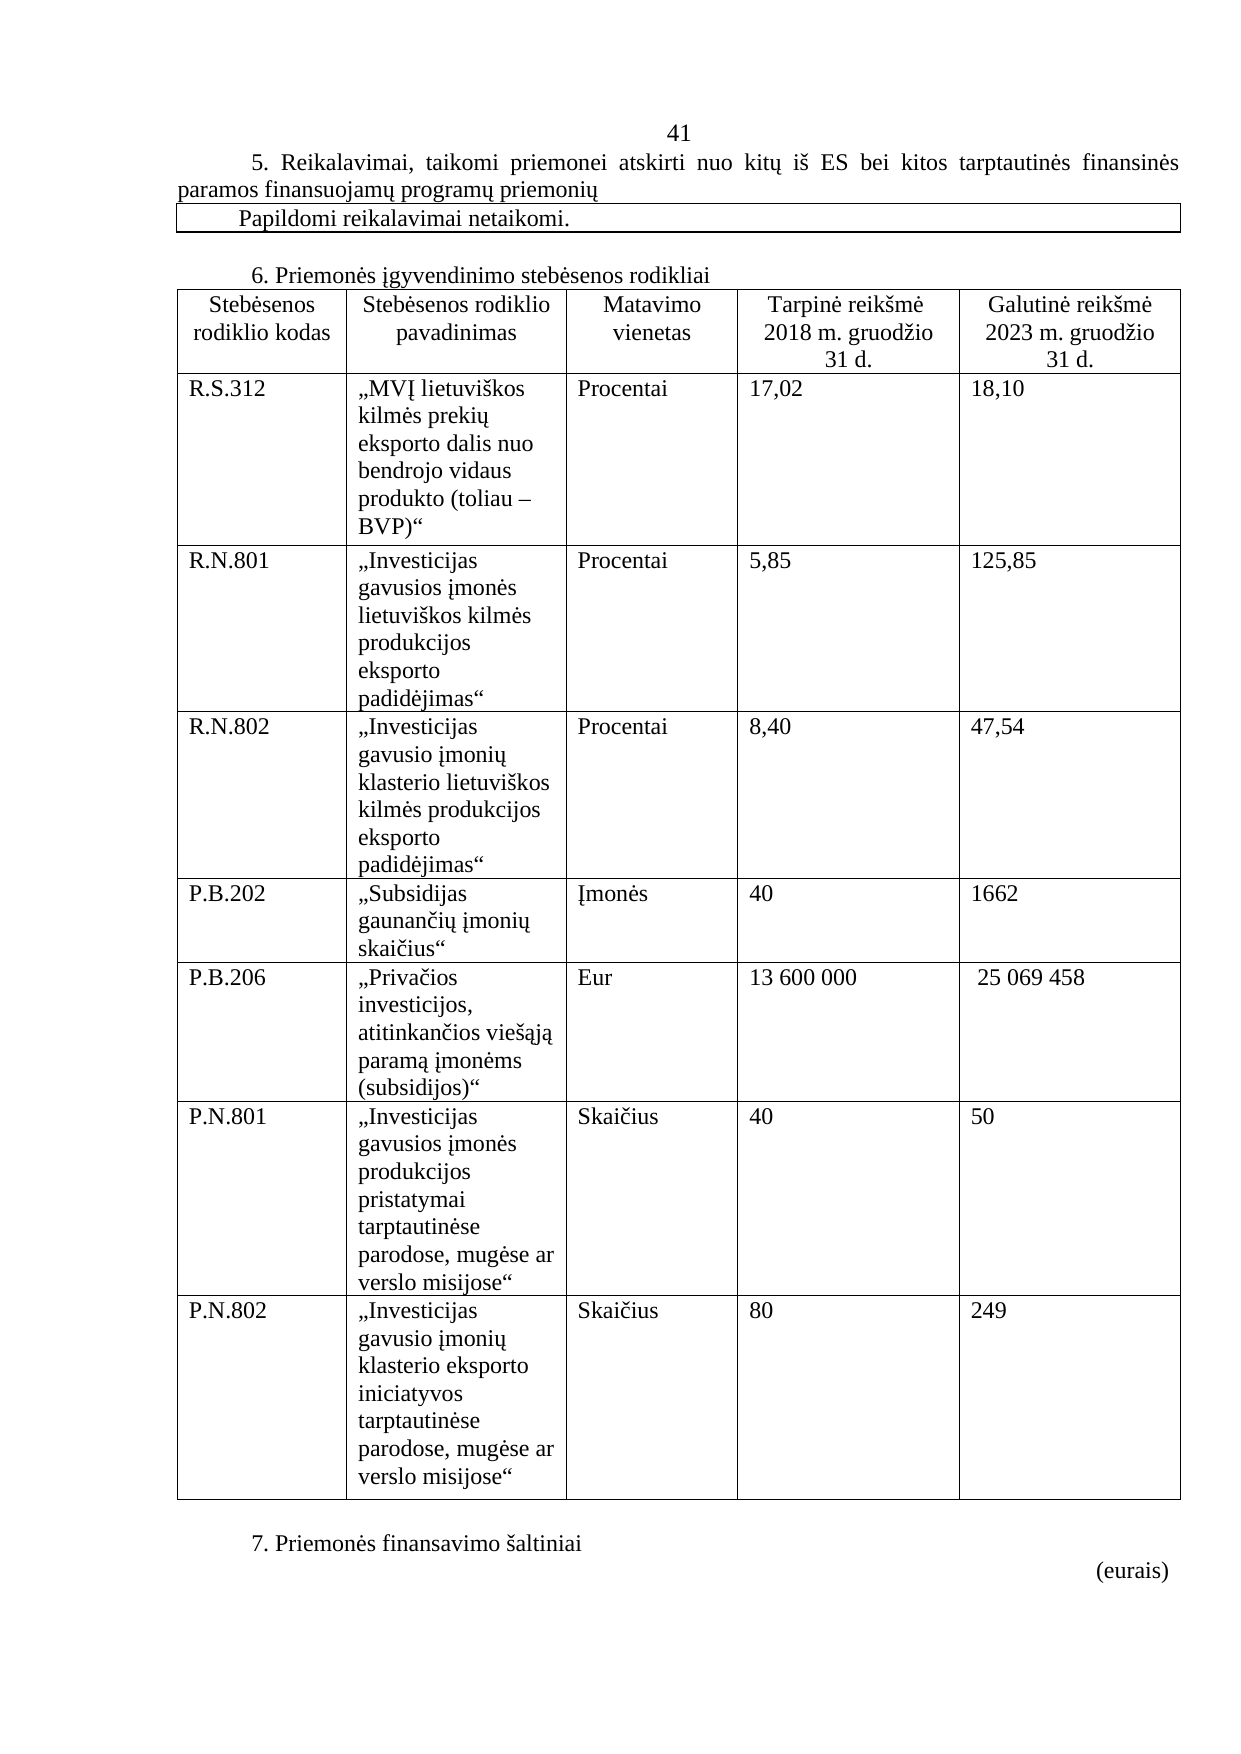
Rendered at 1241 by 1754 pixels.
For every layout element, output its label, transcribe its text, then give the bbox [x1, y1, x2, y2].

table_cell „Investicijas gavusio įmonių klasterio eksporto iniciatyvos tarptautinėse parodose, mugėse ar verslo misijose“ [347, 1296, 566, 1499]
table_cell R.N.801 [178, 546, 346, 711]
text 7. Priemonės finansavimo šaltiniai [251, 1529, 1181, 1556]
table_cell P.N.802 [178, 1296, 346, 1499]
table_header Stebėsenos rodiklio pavadinimas [347, 290, 566, 373]
text (eurais) [177, 1556, 1181, 1584]
table_cell R.S.312 [178, 374, 346, 544]
table_header Matavimo vienetas [567, 290, 737, 373]
table_cell „MVĮ lietuviškos kilmės prekių eksporto dalis nuo bendrojo vidaus produkto (toliau – BVP)“ [347, 374, 566, 544]
text 6. Priemonės įgyvendinimo stebėsenos rodikliai [177, 261, 1181, 289]
table_cell P.B.206 [178, 963, 346, 1101]
table_header Tarpinė reikšmė 2018 m. gruodžio 31 d. [738, 290, 959, 373]
table_cell P.B.202 [178, 879, 346, 962]
table_cell 50 [960, 1102, 1180, 1295]
table_cell „Investicijas gavusios įmonės lietuviškos kilmės produkcijos eksporto padidėjimas“ [347, 546, 566, 711]
table_cell R.N.802 [178, 712, 346, 878]
table_cell 249 [960, 1296, 1180, 1499]
table_cell Procentai [567, 374, 737, 544]
table_cell Eur [567, 963, 737, 1101]
table_cell 5,85 [738, 546, 959, 711]
table_cell Skaičius [567, 1296, 737, 1499]
table_cell Procentai [567, 712, 737, 878]
table_cell 1662 [960, 879, 1180, 962]
table_cell „Privačios investicijos, atitinkančios viešąją paramą įmonėms (subsidijos)“ [347, 963, 566, 1101]
table_cell 40 [738, 879, 959, 962]
table_cell 40 [738, 1102, 959, 1295]
table_cell P.N.801 [178, 1102, 346, 1295]
table_header Galutinė reikšmė 2023 m. gruodžio 31 d. [960, 290, 1180, 373]
table_cell „Subsidijas gaunančių įmonių skaičius“ [347, 879, 566, 962]
table_cell Skaičius [567, 1102, 737, 1295]
table_cell „Investicijas gavusio įmonių klasterio lietuviškos kilmės produkcijos eksporto padidėjimas“ [347, 712, 566, 878]
table_cell 80 [738, 1296, 959, 1499]
table_cell 125,85 [960, 546, 1180, 711]
table_header Papildomi reikalavimai netaikomi. [177, 204, 1180, 231]
table_cell 25 069 458 [960, 963, 1180, 1101]
table_cell „Investicijas gavusios įmonės produkcijos pristatymai tarptautinėse parodose, mugėse ar verslo misijose“ [347, 1102, 566, 1295]
table_cell Įmonės [567, 879, 737, 962]
table_cell Procentai [567, 546, 737, 711]
table_cell 47,54 [960, 712, 1180, 878]
table_cell 17,02 [738, 374, 959, 544]
text 5. Reikalavimai, taikomi priemonei atskirti nuo kitų iš ES bei kitos tarptautinės finansinės paramos finansuojamų programų priemonių [177, 148, 1181, 203]
table_cell 18,10 [960, 374, 1180, 544]
table_header Stebėsenos rodiklio kodas [178, 290, 346, 373]
table_cell 8,40 [738, 712, 959, 878]
table_cell 13 600 000 [738, 963, 959, 1101]
